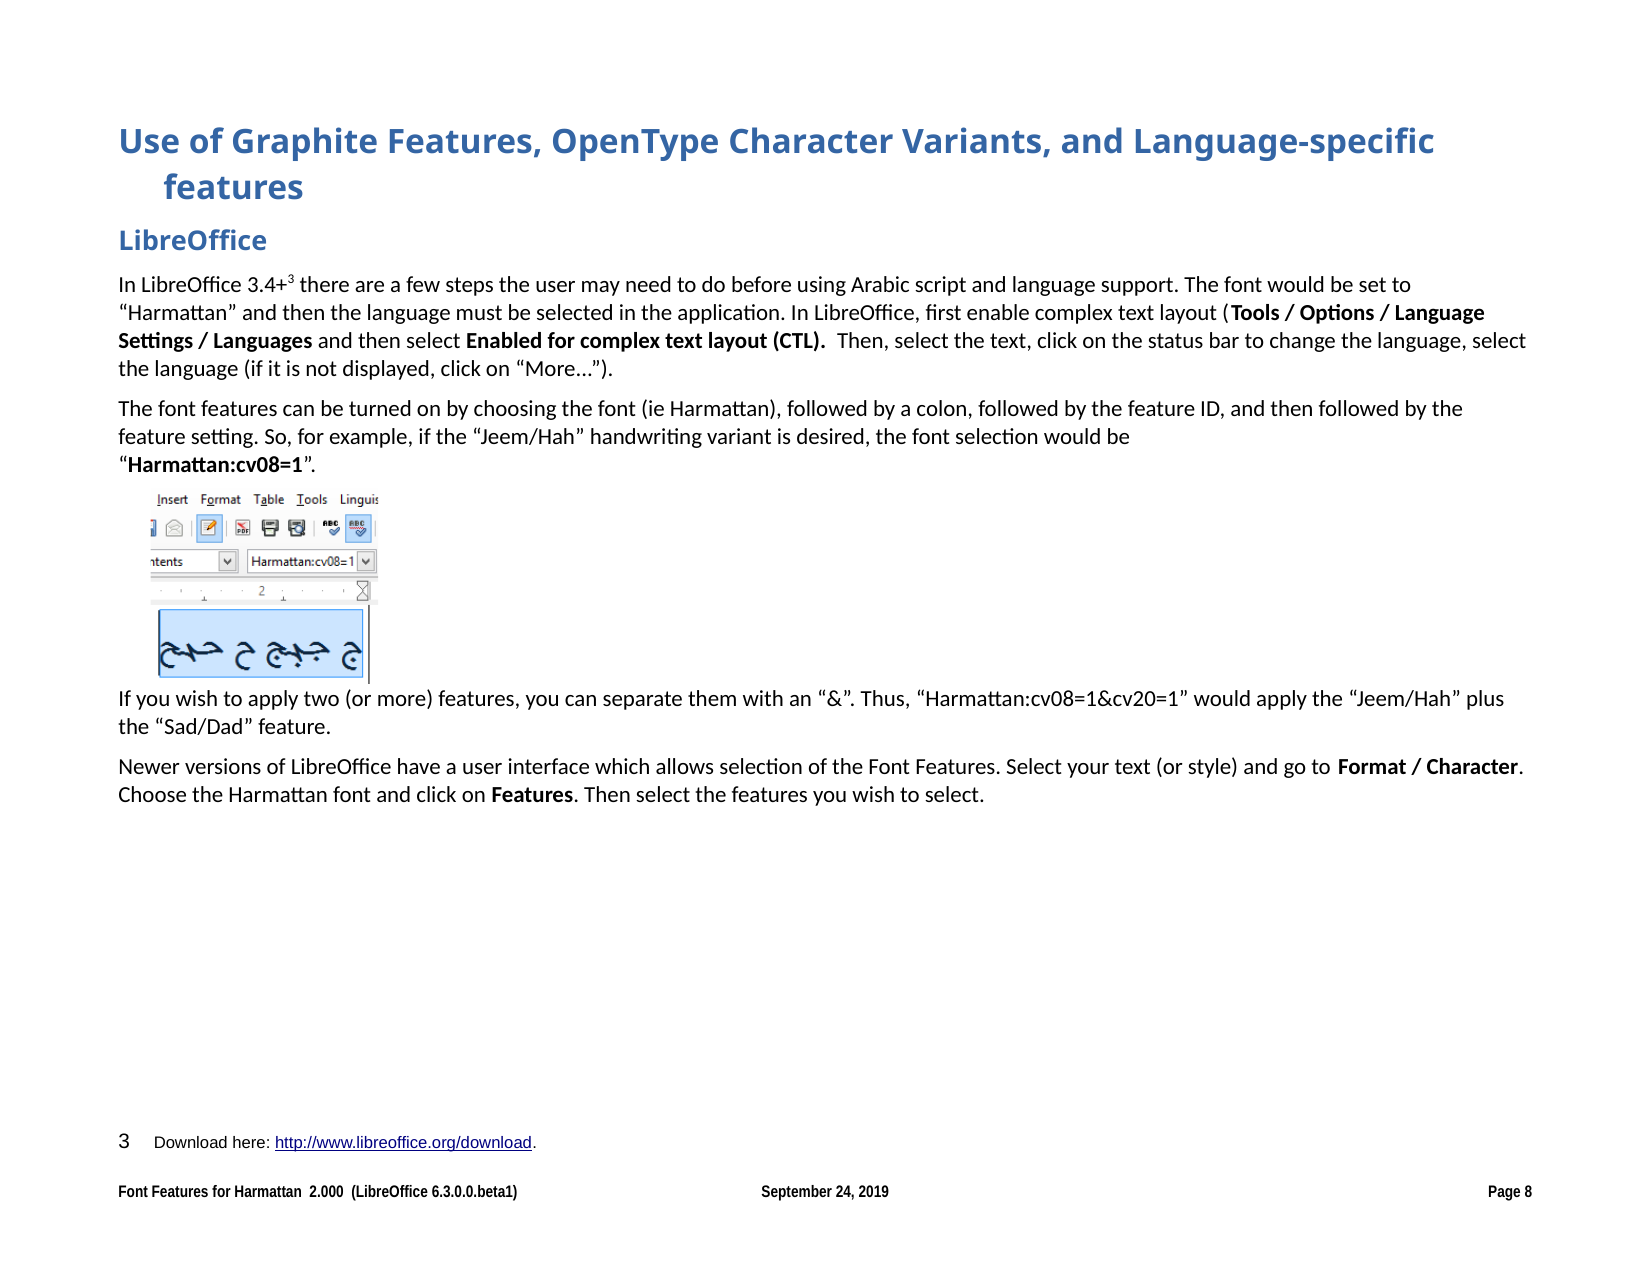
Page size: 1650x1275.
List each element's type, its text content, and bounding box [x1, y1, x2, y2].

subtitle Use of Graphite Features, OpenType Character Variants, and Language-specific features [118, 118, 1532, 209]
text The font features can be turned on by choosing the font (ie Harmattan), followed by a colon, followed by the feature ID, and then followed by the feature setting. So, for example, if the “Jeem/Hah” handwriting variant is desired, the font selection would be “Harmattan:cv08=1”. [118, 394, 1532, 478]
picture [150, 488, 379, 684]
text Newer versions of LibreOffice have a user interface which allows selection of the Font Features. Select your text (or style) and go to Format / Character. Choose the Harmattan font and click on Features. Then select the features you wish to select. [118, 752, 1532, 808]
text Download here: http://www.libreoffice.org/download. [118, 1129, 1532, 1153]
text If you wish to apply two (or more) features, you can separate them with an “&”. Thus, “Harmattan:cv08=1&cv20=1” would apply the “Jeem/Hah” plus the “Sad/Dad” feature. [118, 684, 1532, 740]
subtitle LibreOffice [118, 222, 1532, 258]
text In LibreOffice 3.4+ there are a few steps the user may need to do before using Arabic script and language support. The font would be set to “Harmattan” and then the language must be selected in the application. In LibreOffice, first enable complex text layout (Tools / Options / Language Settings / Languages and then select Enabled for complex text layout (CTL). Then, select the text, click on the status bar to change the language, select the language (if it is not displayed, click on “More...”). [118, 270, 1532, 382]
